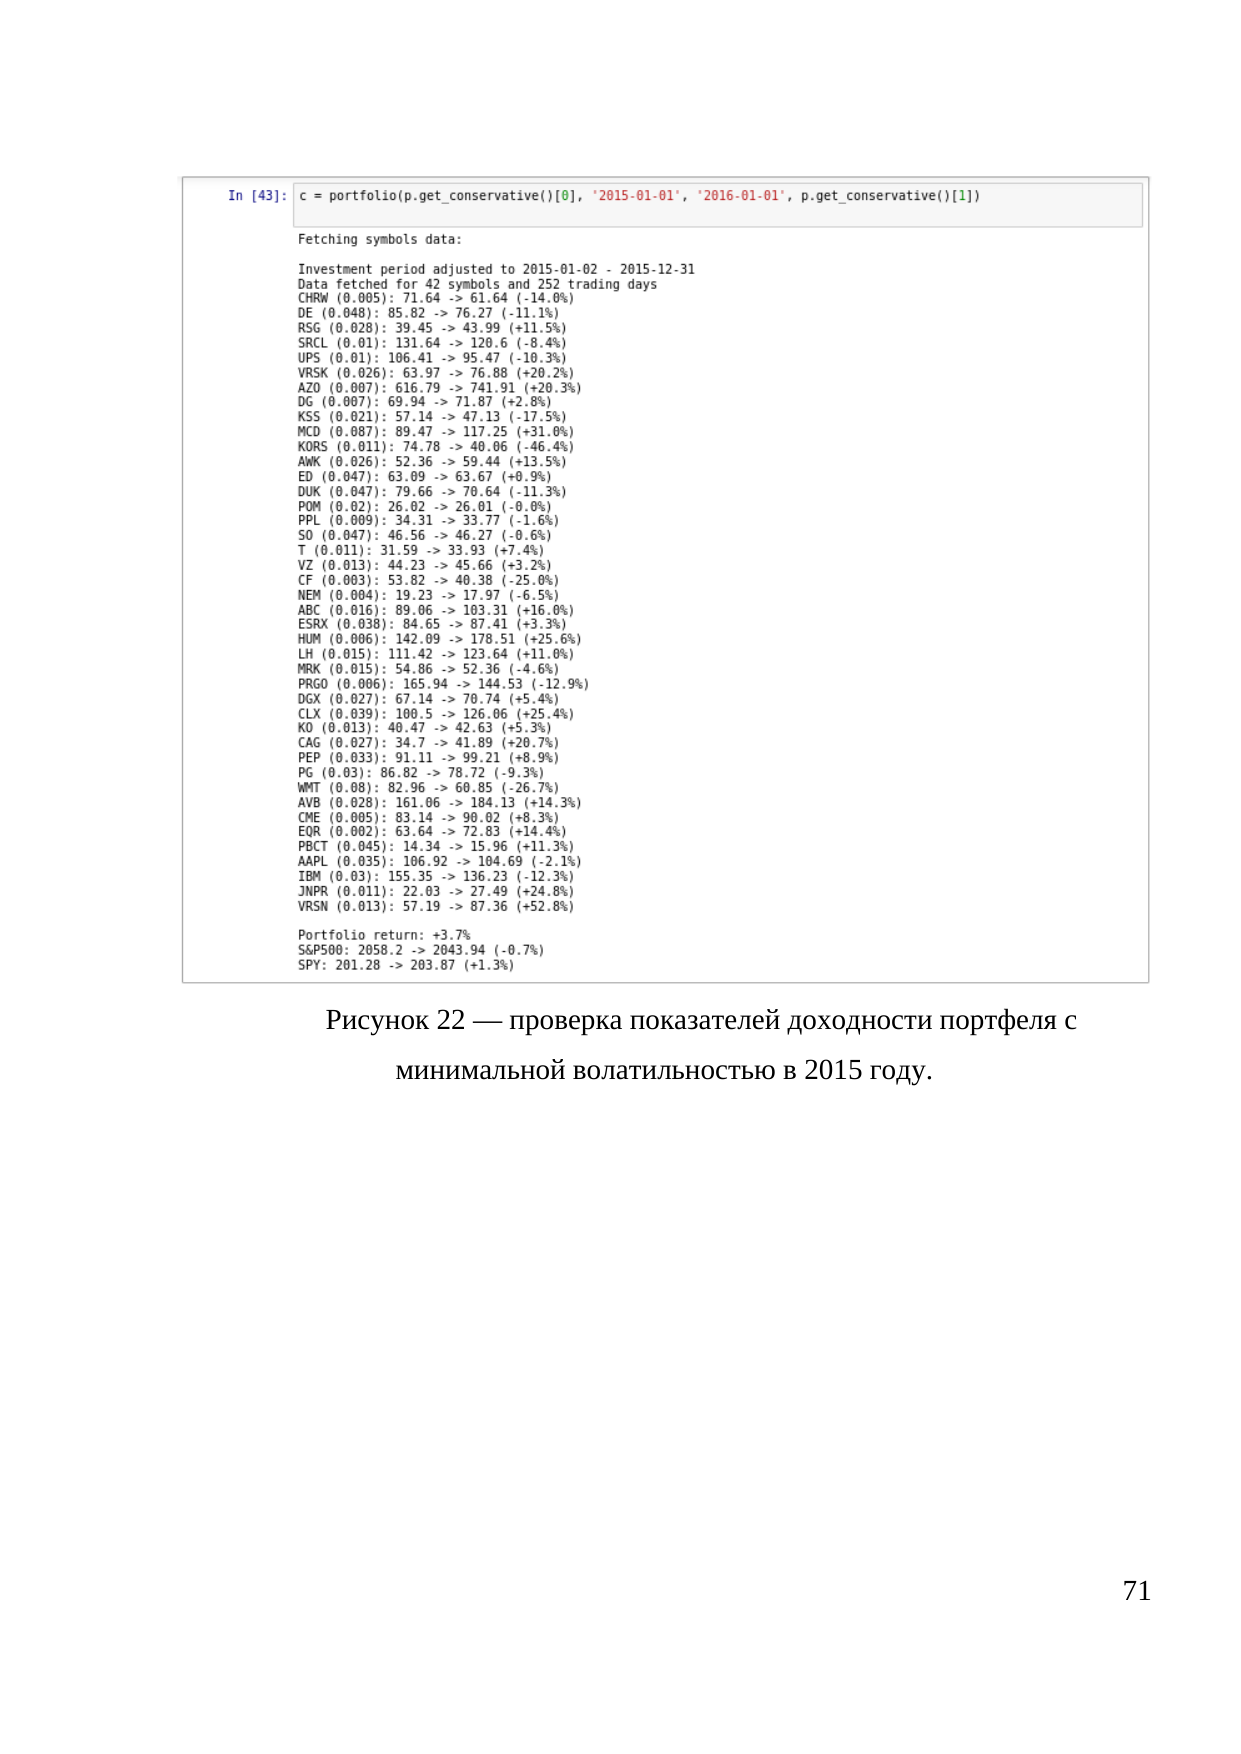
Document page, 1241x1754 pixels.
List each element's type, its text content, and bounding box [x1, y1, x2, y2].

text Рисунок 22 — проверка показателей доходности портфеля с минимальной волатильностью в 2015 году. [177, 986, 1152, 1086]
picture [177, 174, 1152, 986]
